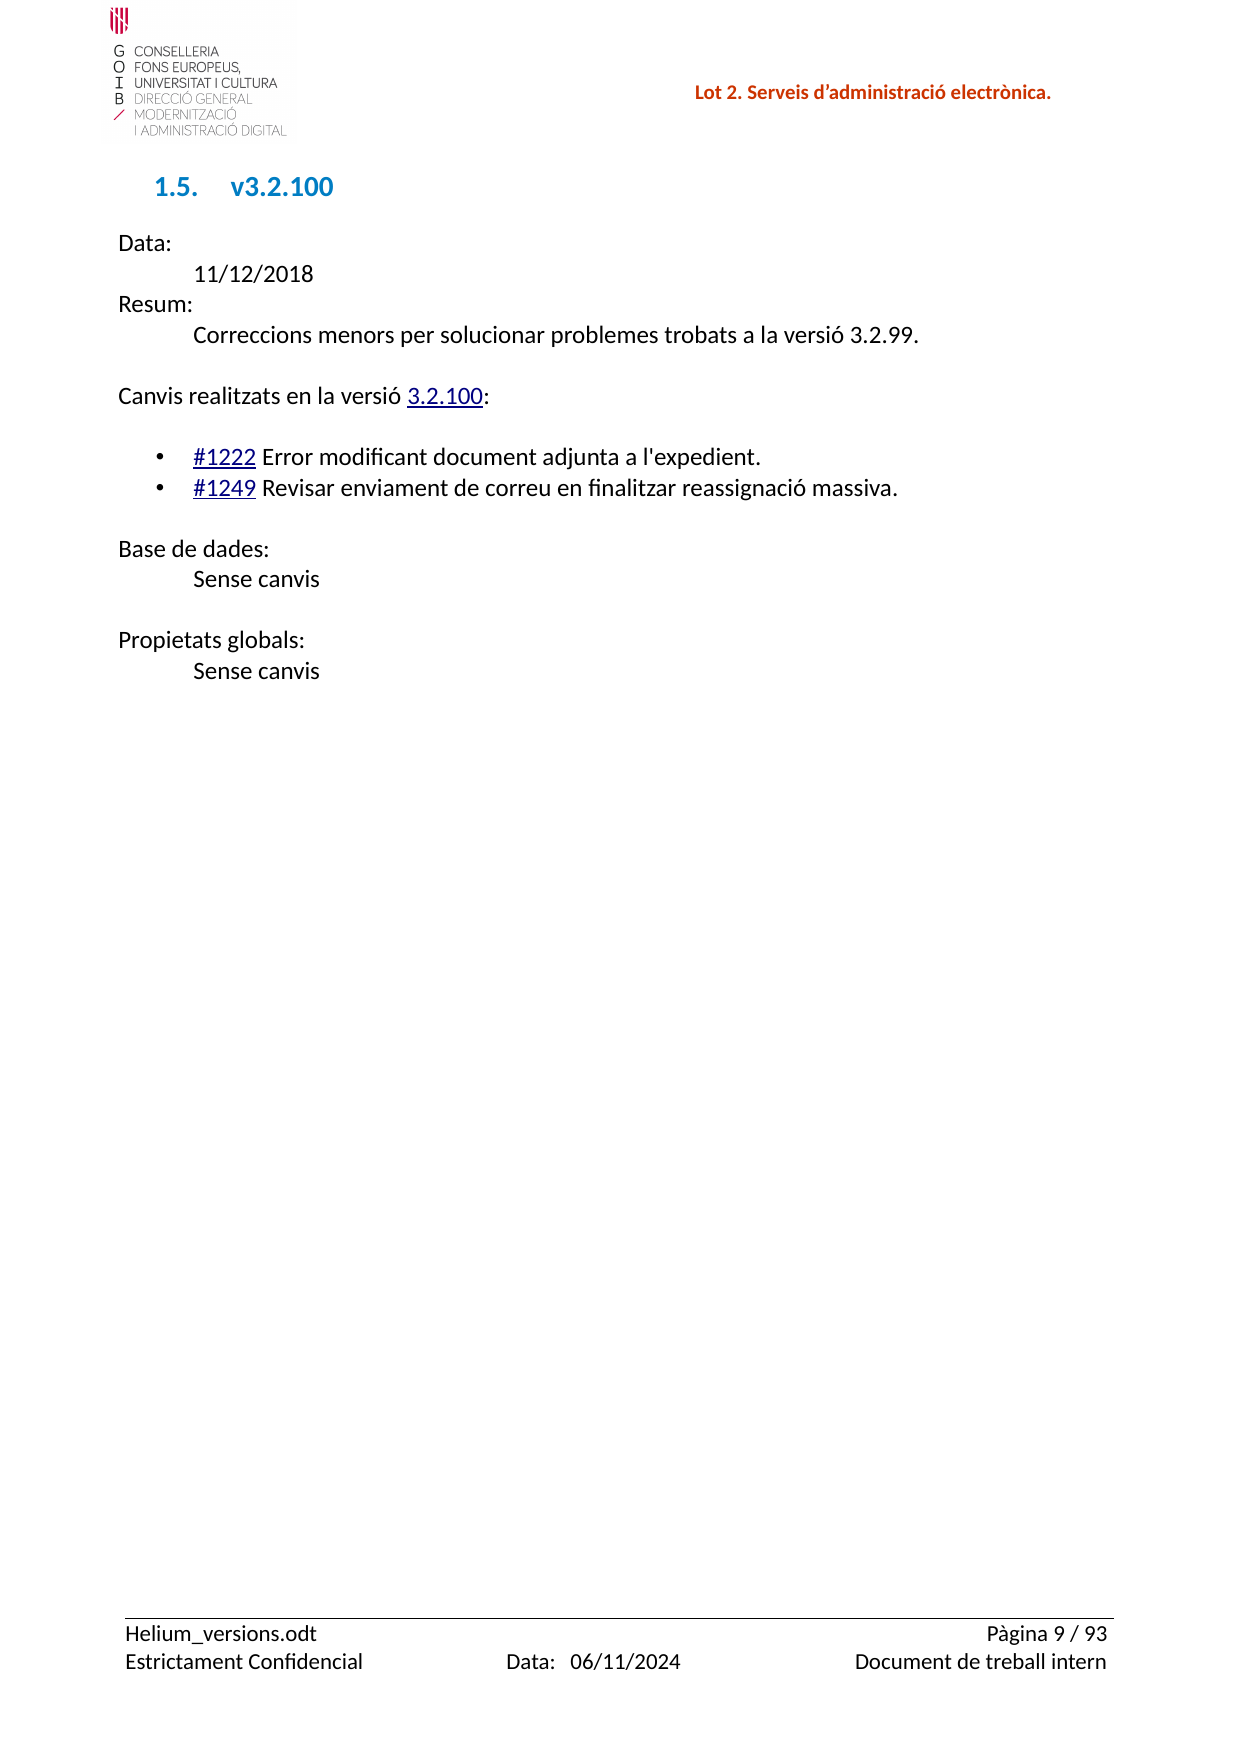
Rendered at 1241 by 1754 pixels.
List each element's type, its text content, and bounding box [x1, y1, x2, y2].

text Propietats globals: [118, 624, 1122, 655]
text Base de dades: [118, 533, 1122, 563]
text Canvis realitzats en la versió 3.2.100: [118, 380, 1122, 411]
text Data: [118, 228, 1122, 258]
subtitle v3.2.100 [153, 168, 1122, 204]
list #1249 Revisar enviament de correu en finalitzar reassignació massiva. [156, 472, 1122, 502]
list #1222 Error modificant document adjunta a l'expedient. [156, 441, 1122, 472]
text Sense canvis [118, 655, 1122, 685]
text Correccions menors per solucionar problemes trobats a la versió 3.2.99. [118, 319, 1122, 350]
text Sense canvis [118, 563, 1122, 594]
text Resum: [118, 289, 1122, 319]
picture [100, 0, 297, 144]
text 11/12/2018 [118, 258, 1122, 289]
